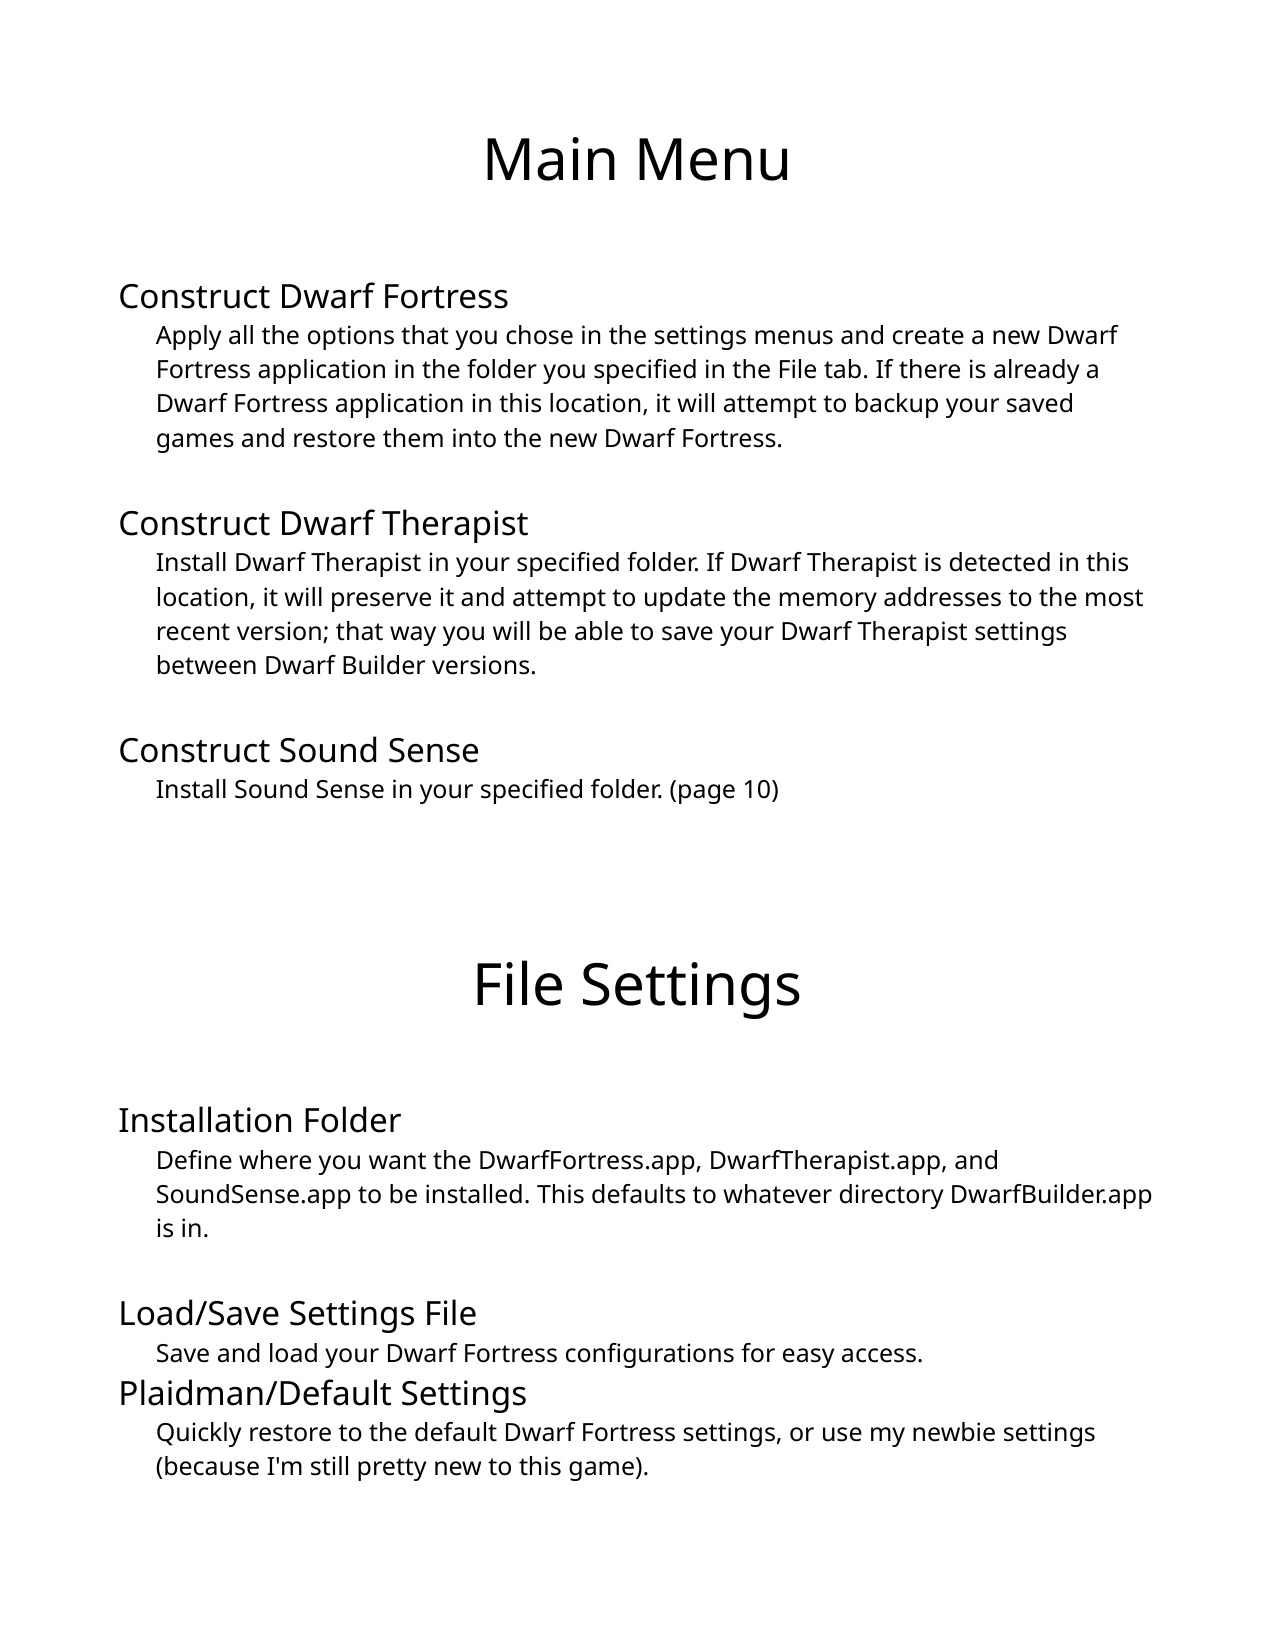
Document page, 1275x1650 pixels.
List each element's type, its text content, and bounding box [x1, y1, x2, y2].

text Plaidman/Default Settings [118, 1369, 1157, 1415]
text Define where you want the DwarfFortress.app, DwarfTherapist.app, and SoundSense.app to be installed. This defaults to whatever directory DwarfBuilder.app is in. [156, 1142, 1157, 1244]
text Save and load your Dwarf Fortress configurations for easy access. [156, 1335, 1157, 1369]
text Install Sound Sense in your specified folder. (page 10) [156, 772, 1157, 806]
text Load/Save Settings File [118, 1290, 1157, 1335]
text Quickly restore to the default Dwarf Fortress settings, or use my newbie settings (because I'm still pretty new to this game). [156, 1415, 1157, 1483]
subtitle File Settings [118, 942, 1157, 1022]
text Construct Sound Sense [118, 727, 1157, 772]
text Installation Folder [118, 1097, 1157, 1142]
text Apply all the options that you chose in the settings menus and create a new Dwarf Fortress application in the folder you specified in the File tab. If there is already a Dwarf Fortress application in this location, it will attempt to backup your saved games and restore them into the new Dwarf Fortress. [156, 318, 1157, 454]
text Install Dwarf Therapist in your specified folder. If Dwarf Therapist is detected in this location, it will preserve it and attempt to update the memory addresses to the most recent version; that way you will be able to save your Dwarf Therapist settings between Dwarf Builder versions. [156, 545, 1157, 681]
text Construct Dwarf Fortress [118, 273, 1157, 318]
subtitle Main Menu [118, 118, 1157, 198]
text Construct Dwarf Therapist [118, 500, 1157, 545]
